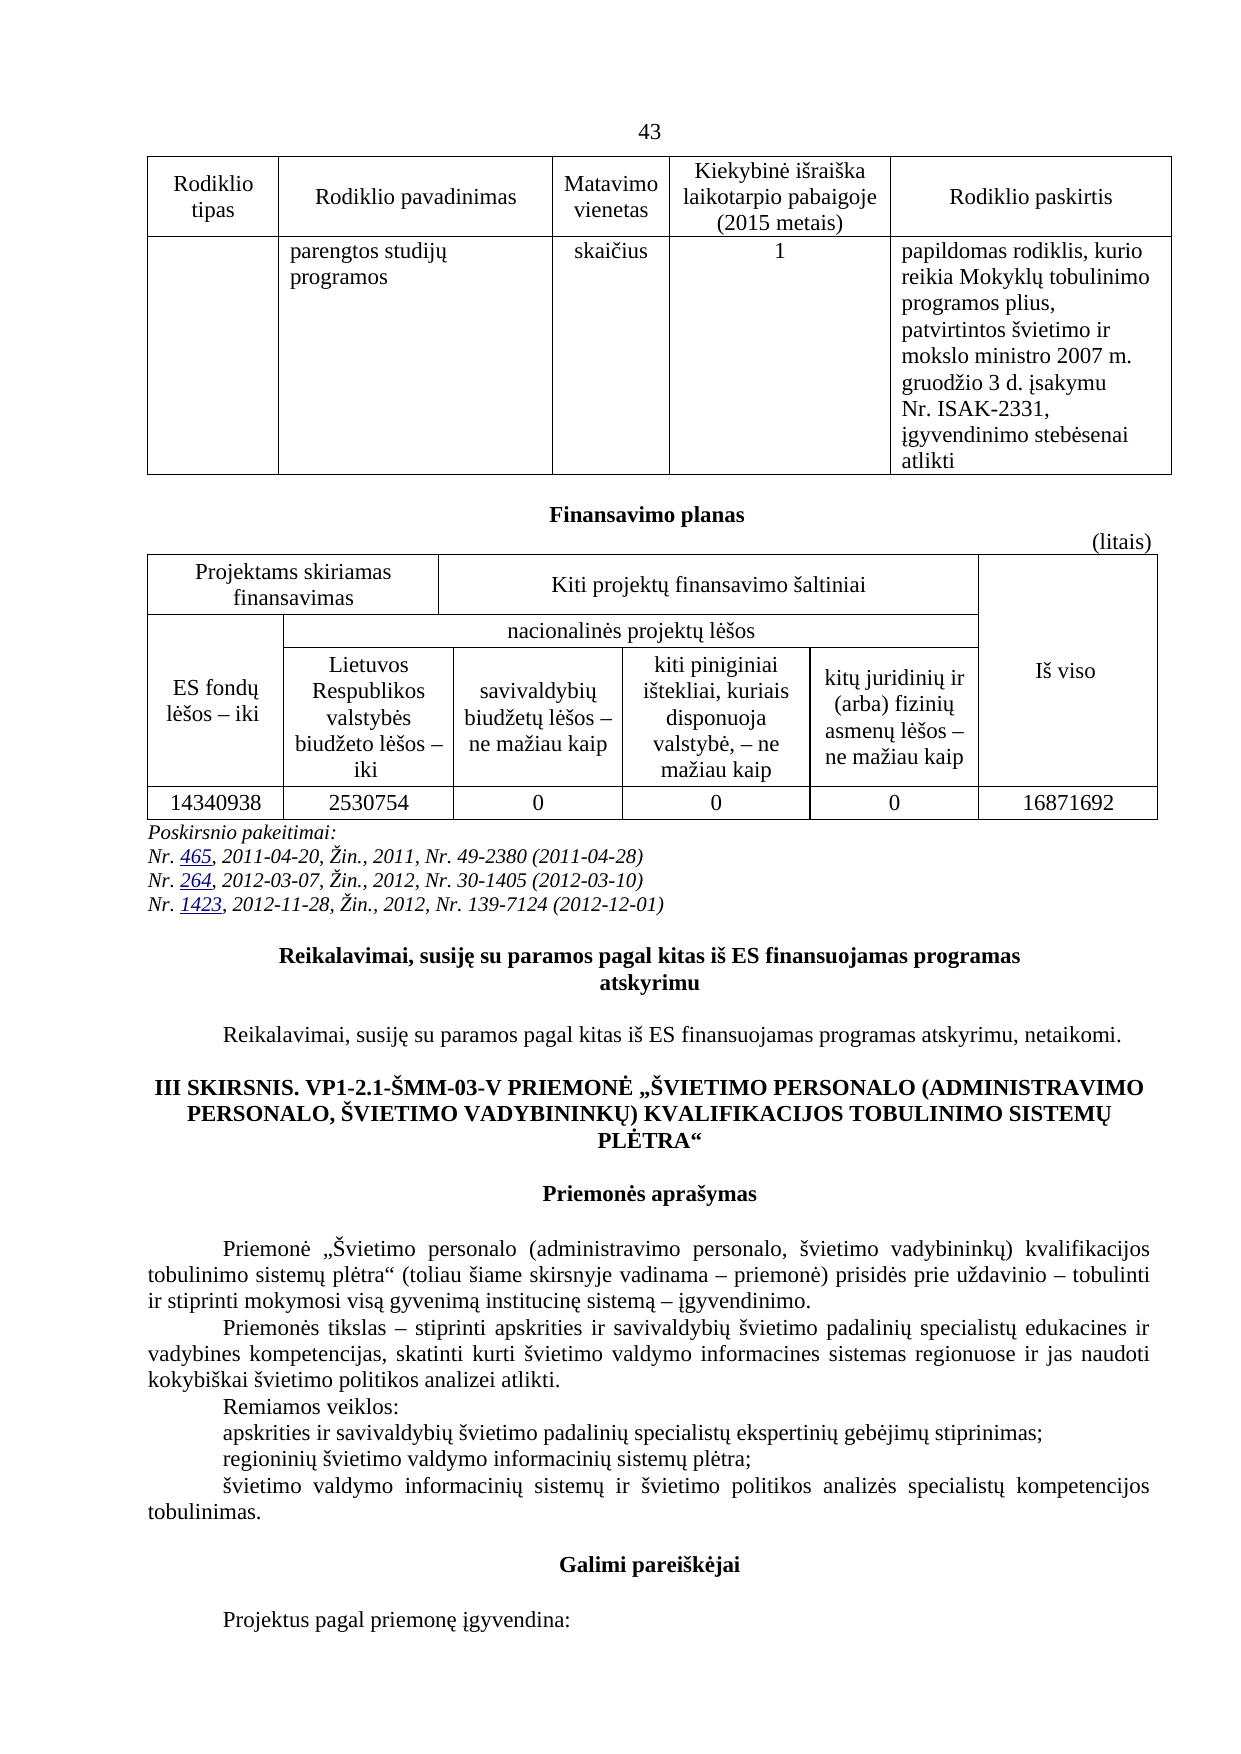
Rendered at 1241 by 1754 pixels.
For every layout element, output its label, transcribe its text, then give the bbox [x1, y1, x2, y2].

table_cell 1 [670, 237, 890, 474]
text Projektus pagal priemonę įgyvendina: [148, 1606, 1152, 1632]
text švietimo valdymo informacinių sistemų ir švietimo politikos analizės specialistų kompetencijos tobulinimas. [148, 1472, 1152, 1524]
text apskrities ir savivaldybių švietimo padalinių specialistų ekspertinių gebėjimų stiprinimas; [148, 1419, 1152, 1446]
text Poskirsnio pakeitimai: [148, 820, 1152, 844]
text Nr. 465, 2011-04-20, Žin., 2011, Nr. 49-2380 (2011-04-28) [148, 844, 1152, 868]
table_cell papildomas rodiklis, kurio reikia Mokyklų tobulinimo programos plius, patvirtintos švietimo ir mokslo ministro 2007 m. gruodžio 3 d. įsakymu Nr. ISAK-2331, įgyvendinimo stebėsenai atlikti [891, 237, 1171, 474]
text regioninių švietimo valdymo informacinių sistemų plėtra; [148, 1446, 1152, 1472]
text (litais) [148, 528, 1152, 554]
table_cell 0 [623, 787, 809, 819]
text Finansavimo planas [148, 501, 1152, 528]
table_cell 0 [811, 787, 978, 819]
table_cell 0 [454, 787, 622, 819]
table_cell 16871692 [979, 787, 1157, 819]
text Nr. 264, 2012-03-07, Žin., 2012, Nr. 30-1405 (2012-03-10) [148, 868, 1152, 892]
text Reikalavimai, susiję su paramos pagal kitas iš ES finansuojamas programas atskyrimu [148, 942, 1152, 995]
table_cell kitų juridinių ir (arba) fizinių asmenų lėšos – ne mažiau kaip [811, 648, 978, 786]
table_header Iš viso [979, 555, 1157, 786]
text Priemonės tikslas – stiprinti apskrities ir savivaldybių švietimo padalinių specialistų edukacines ir vadybines kompetencijas, skatinti kurti švietimo valdymo informacines sistemas regionuose ir jas naudoti kokybiškai švietimo politikos analizei atlikti. [148, 1314, 1152, 1393]
table_cell 14340938 [148, 787, 283, 819]
text Nr. 1423, 2012-11-28, Žin., 2012, Nr. 139-7124 (2012-12-01) [148, 892, 1152, 916]
table_cell Lietuvos Respublikos valstybės biudžeto lėšos – iki [284, 648, 453, 786]
table_cell 2530754 [284, 787, 453, 819]
table_header Rodiklio pavadinimas [279, 157, 552, 236]
text Reikalavimai, susiję su paramos pagal kitas iš ES finansuojamas programas atskyrimu, netaikomi. [148, 1021, 1152, 1048]
table_cell kiti piniginiai ištekliai, kuriais disponuoja valstybė, – ne mažiau kaip [623, 648, 809, 786]
table_cell parengtos studijų programos [279, 237, 552, 474]
text Galimi pareiškėjai [148, 1551, 1152, 1577]
table_header Kiti projektų finansavimo šaltiniai [439, 555, 978, 614]
text Remiamos veiklos: [148, 1393, 1152, 1419]
text Priemonė „Švietimo personalo (administravimo personalo, švietimo vadybininkų) kvalifikacijos tobulinimo sistemų plėtra“ (toliau šiame skirsnyje vadinama – priemonė) prisidės prie uždavinio – tobulinti ir stiprinti mokymosi visą gyvenimą institucinę sistemą – įgyvendinimo. [148, 1235, 1152, 1314]
table_cell ES fondų lėšos – iki [148, 615, 283, 786]
table_header Rodiklio paskirtis [891, 157, 1171, 236]
table_header Projektams skiriamas finansavimas [148, 555, 438, 614]
table_cell savivaldybių biudžetų lėšos – ne mažiau kaip [454, 648, 622, 786]
text Priemonės aprašymas [148, 1179, 1152, 1206]
table_cell [148, 237, 278, 474]
table_header Matavimo vienetas [553, 157, 669, 236]
subtitle III SKIRSNIS. VP1-2.1-ŠMM-03-V PRIEMONĖ „ŠVIETIMO PERSONALO (ADMINISTRAVIMO PERSONALO, ŠVIETIMO VADYBININKŲ) KVALIFIKACIJOS TOBULINIMO SISTEMŲ PLĖTRA“ [148, 1074, 1152, 1153]
table_header Rodiklio tipas [148, 157, 278, 236]
table_cell nacionalinės projektų lėšos [284, 615, 978, 647]
table_cell skaičius [553, 237, 669, 474]
table_header Kiekybinė išraiška laikotarpio pabaigoje (2015 metais) [670, 157, 890, 236]
